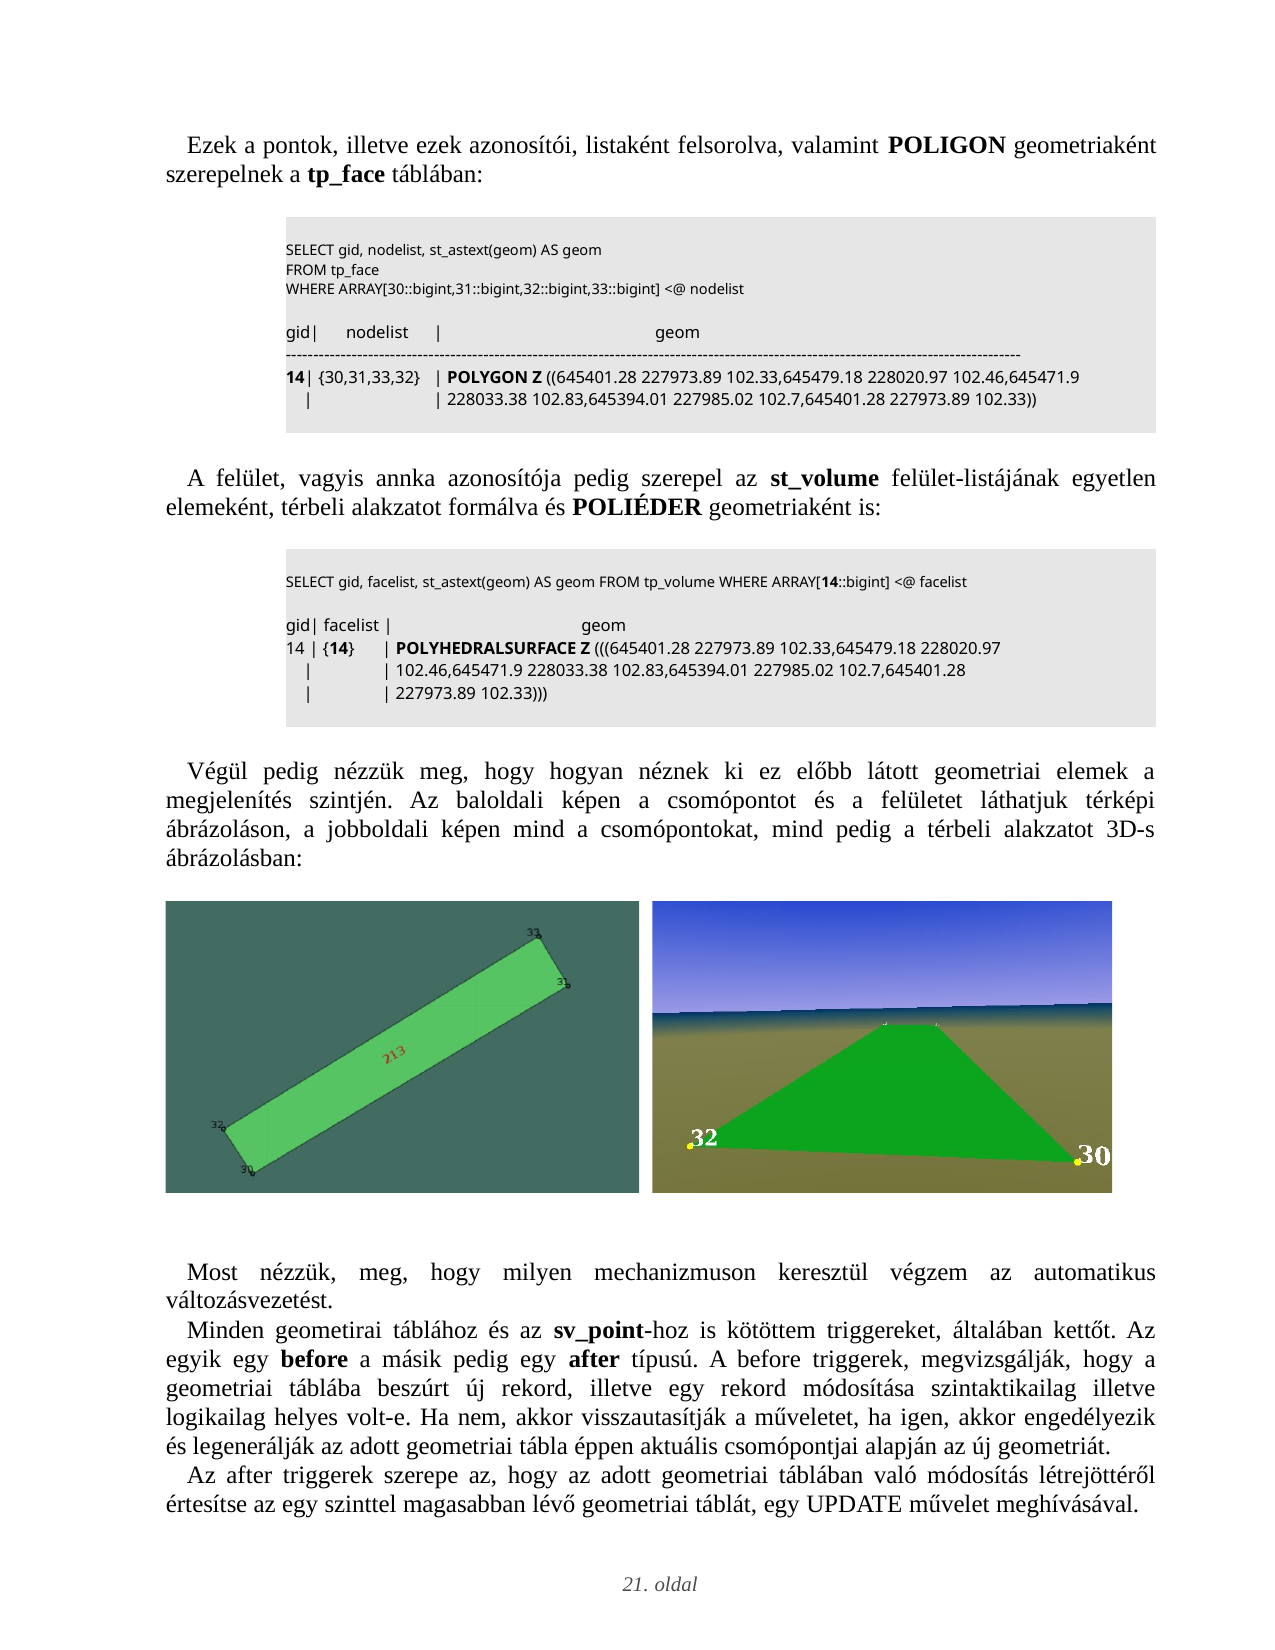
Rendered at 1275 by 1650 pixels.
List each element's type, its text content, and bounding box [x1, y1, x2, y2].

text -------------------------------------------------------------------------------------------------------------------------------------- [286, 343, 1156, 366]
text | | 102.46,645471.9 228033.38 102.83,645394.01 227985.02 102.7,645401.28 [286, 659, 1156, 682]
picture [652, 901, 1113, 1193]
picture [165, 901, 640, 1193]
text WHERE ARRAY[30::bigint,31::bigint,32::bigint,33::bigint] <@ nodelist [286, 279, 1156, 298]
text Végül pedig nézzük meg, hogy hogyan néznek ki ez előbb látott geometriai elemek a megjelenítés szintjén. Az baloldali képen a csomópontot és a felületet láthatjuk térképi ábrázoláson, a jobboldali képen mind a csomópontokat, mind pedig a térbeli alakzatot 3D-s ábrázolásban: [166, 756, 1156, 872]
text Az after triggerek szerepe az, hogy az adott geometriai táblában való módosítás létrejöttéről értesítse az egy szinttel magasabban lévő geometriai táblát, egy UPDATE művelet meghívásával. [166, 1460, 1156, 1518]
text Most nézzük, meg, hogy milyen mechanizmuson keresztül végzem az automatikus változásvezetést. [166, 1256, 1156, 1314]
text 14 | {14} | POLYHEDRALSURFACE Z (((645401.28 227973.89 102.33,645479.18 228020.97 [286, 637, 1156, 659]
text FROM tp_face [286, 259, 1156, 279]
text Minden geometirai táblához és az sv_point-hoz is kötöttem triggereket, általában kettőt. Az egyik egy before a másik pedig egy after típusú. A before triggerek, megvizsgálják, hogy a geometriai táblába beszúrt új rekord, illetve egy rekord módosítása szintaktikailag illetve logikailag helyes volt-e. Ha nem, akkor visszautasítják a műveletet, ha igen, akkor engedélyezik és legenerálják az adott geometriai tábla éppen aktuális csomópontjai alapján az új geometriát. [166, 1314, 1156, 1460]
text A felület, vagyis annka azonosítója pedig szerepel az st_volume felület-listájának egyetlen elemeként, térbeli alakzatot formálva és POLIÉDER geometriaként is: [166, 462, 1156, 521]
text 14| {30,31,33,32} | POLYGON Z ((645401.28 227973.89 102.33,645479.18 228020.97 102.46,645471.9 [286, 366, 1156, 388]
text SELECT gid, nodelist, st_astext(geom) AS geom [286, 240, 1156, 259]
text gid| nodelist | geom [286, 321, 1156, 343]
text | | 228033.38 102.83,645394.01 227985.02 102.7,645401.28 227973.89 102.33)) [286, 388, 1156, 411]
text Ezek a pontok, illetve ezek azonosítói, listaként felsorolva, valamint POLIGON geometriaként szerepelnek a tp_face táblában: [166, 130, 1156, 188]
text SELECT gid, facelist, st_astext(geom) AS geom FROM tp_volume WHERE ARRAY[14::bigint] <@ facelist [286, 572, 1156, 592]
text gid| facelist | geom [286, 614, 1156, 637]
text | | 227973.89 102.33))) [286, 682, 1156, 704]
